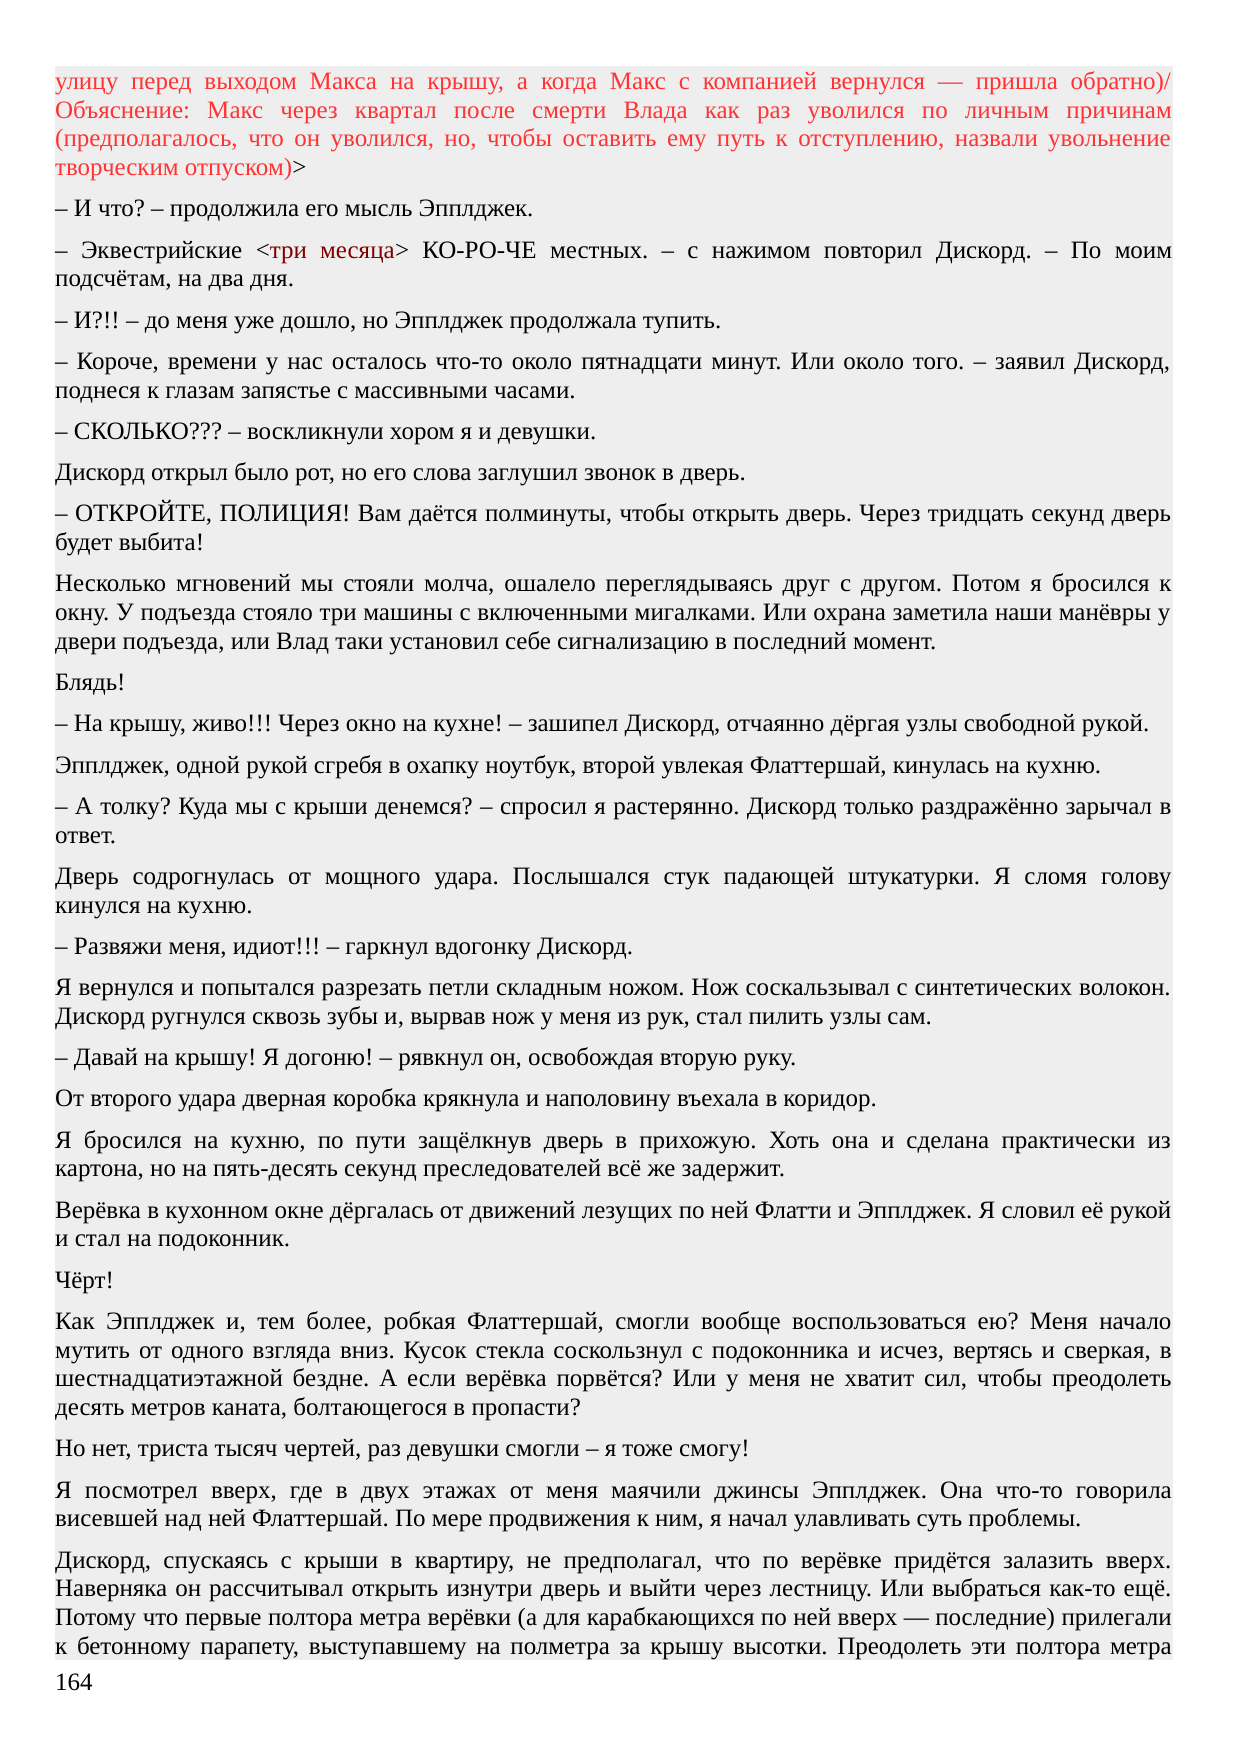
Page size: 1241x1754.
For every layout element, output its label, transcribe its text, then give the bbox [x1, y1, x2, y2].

text Как Эпплджек и, тем более, робкая Флаттершай, смогли вообще воспользоваться ею? Меня начало мутить от одного взгляда вниз. Кусок стекла соскользнул с подоконника и исчез, вертясь и сверкая, в шестнадцатиэтажной бездне. А если верёвка порвётся? Или у меня не хватит сил, чтобы преодолеть десять метров каната, болтающегося в пропасти? [55, 1306, 1173, 1421]
text Дискорд, спускаясь с крыши в квартиру, не предполагал, что по верёвке придётся залазить вверх. Наверняка он рассчитывал открыть изнутри дверь и выйти через лестницу. Или выбраться как-то ещё. Потому что первые полтора метра верёвки (а для карабкающихся по ней вверх — последние) прилегали к бетонному парапету, выступавшему на полметра за крышу высотки. Преодолеть эти полтора метра [55, 1545, 1173, 1660]
text улицу перед выходом Макса на крышу, а когда Макс с компанией вернулся — пришла обратно)/ Объяснение: Макс через квартал после смерти Влада как раз уволился по личным причинам (предполагалось, что он уволился, но, чтобы оставить ему путь к отступлению, назвали увольнение творческим отпуском)> [55, 66, 1173, 181]
text Но нет, триста тысяч чертей, раз девушки смогли – я тоже смогу! [55, 1433, 1173, 1462]
text Я вернулся и попытался разрезать петли складным ножом. Нож соскальзывал с синтетических волокон. Дискорд ругнулся сквозь зубы и, вырвав нож у меня из рук, стал пилить узлы сам. [55, 972, 1173, 1030]
text Я бросился на кухню, по пути защёлкнув дверь в прихожую. Хоть она и сделана практически из картона, но на пять-десять секунд преследователей всё же задержит. [55, 1125, 1173, 1182]
text Верёвка в кухонном окне дёргалась от движений лезущих по ней Флатти и Эпплджек. Я словил её рукой и стал на подоконник. [55, 1195, 1173, 1252]
text – Короче, времени у нас осталось что-то около пятнадцати минут. Или около того. – заявил Дискорд, поднеся к глазам запястье с массивными часами. [55, 346, 1173, 403]
text – А толку? Куда мы с крыши денемся? – спросил я растерянно. Дискорд только раздражённо зарычал в ответ. [55, 791, 1173, 848]
text Чёрт! [55, 1265, 1173, 1293]
text Дискорд открыл было рот, но его слова заглушил звонок в дверь. [55, 457, 1173, 486]
text Я посмотрел вверх, где в двух этажах от меня маячили джинсы Эпплджек. Она что-то говорила висевшей над ней Флаттершай. По мере продвижения к ним, я начал улавливать суть проблемы. [55, 1475, 1173, 1532]
text – Эквестрийские <три месяца> КО-РО-ЧЕ местных. – с нажимом повторил Дискорд. – По моим подсчётам, на два дня. [55, 235, 1173, 292]
text Дверь содрогнулась от мощного удара. Послышался стук падающей штукатурки. Я сломя голову кинулся на кухню. [55, 861, 1173, 918]
text – Давай на крышу! Я догоню! – рявкнул он, освобождая вторую руку. [55, 1042, 1173, 1071]
text Несколько мгновений мы стояли молча, ошалело переглядываясь друг с другом. Потом я бросился к окну. У подъезда стояло три машины с включенными мигалками. Или охрана заметила наши манёвры у двери подъезда, или Влад таки установил себе сигнализацию в последний момент. [55, 568, 1173, 655]
text – И?!! – до меня уже дошло, но Эпплджек продолжала тупить. [55, 305, 1173, 333]
text – На крышу, живо!!! Через окно на кухне! – зашипел Дискорд, отчаянно дёргая узлы свободной рукой. [55, 708, 1173, 737]
text – ОТКРОЙТЕ, ПОЛИЦИЯ! Вам даётся полминуты, чтобы открыть дверь. Через тридцать секунд дверь будет выбита! [55, 498, 1173, 556]
text – И что? – продолжила его мысль Эпплджек. [55, 193, 1173, 222]
text – Развяжи меня, идиот!!! – гаркнул вдогонку Дискорд. [55, 931, 1173, 960]
text Блядь! [55, 667, 1173, 696]
text – СКОЛЬКО??? – воскликнули хором я и девушки. [55, 416, 1173, 445]
text От второго удара дверная коробка крякнула и наполовину въехала в коридор. [55, 1083, 1173, 1112]
text Эпплджек, одной рукой сгребя в охапку ноутбук, второй увлекая Флаттершай, кинулась на кухню. [55, 750, 1173, 778]
